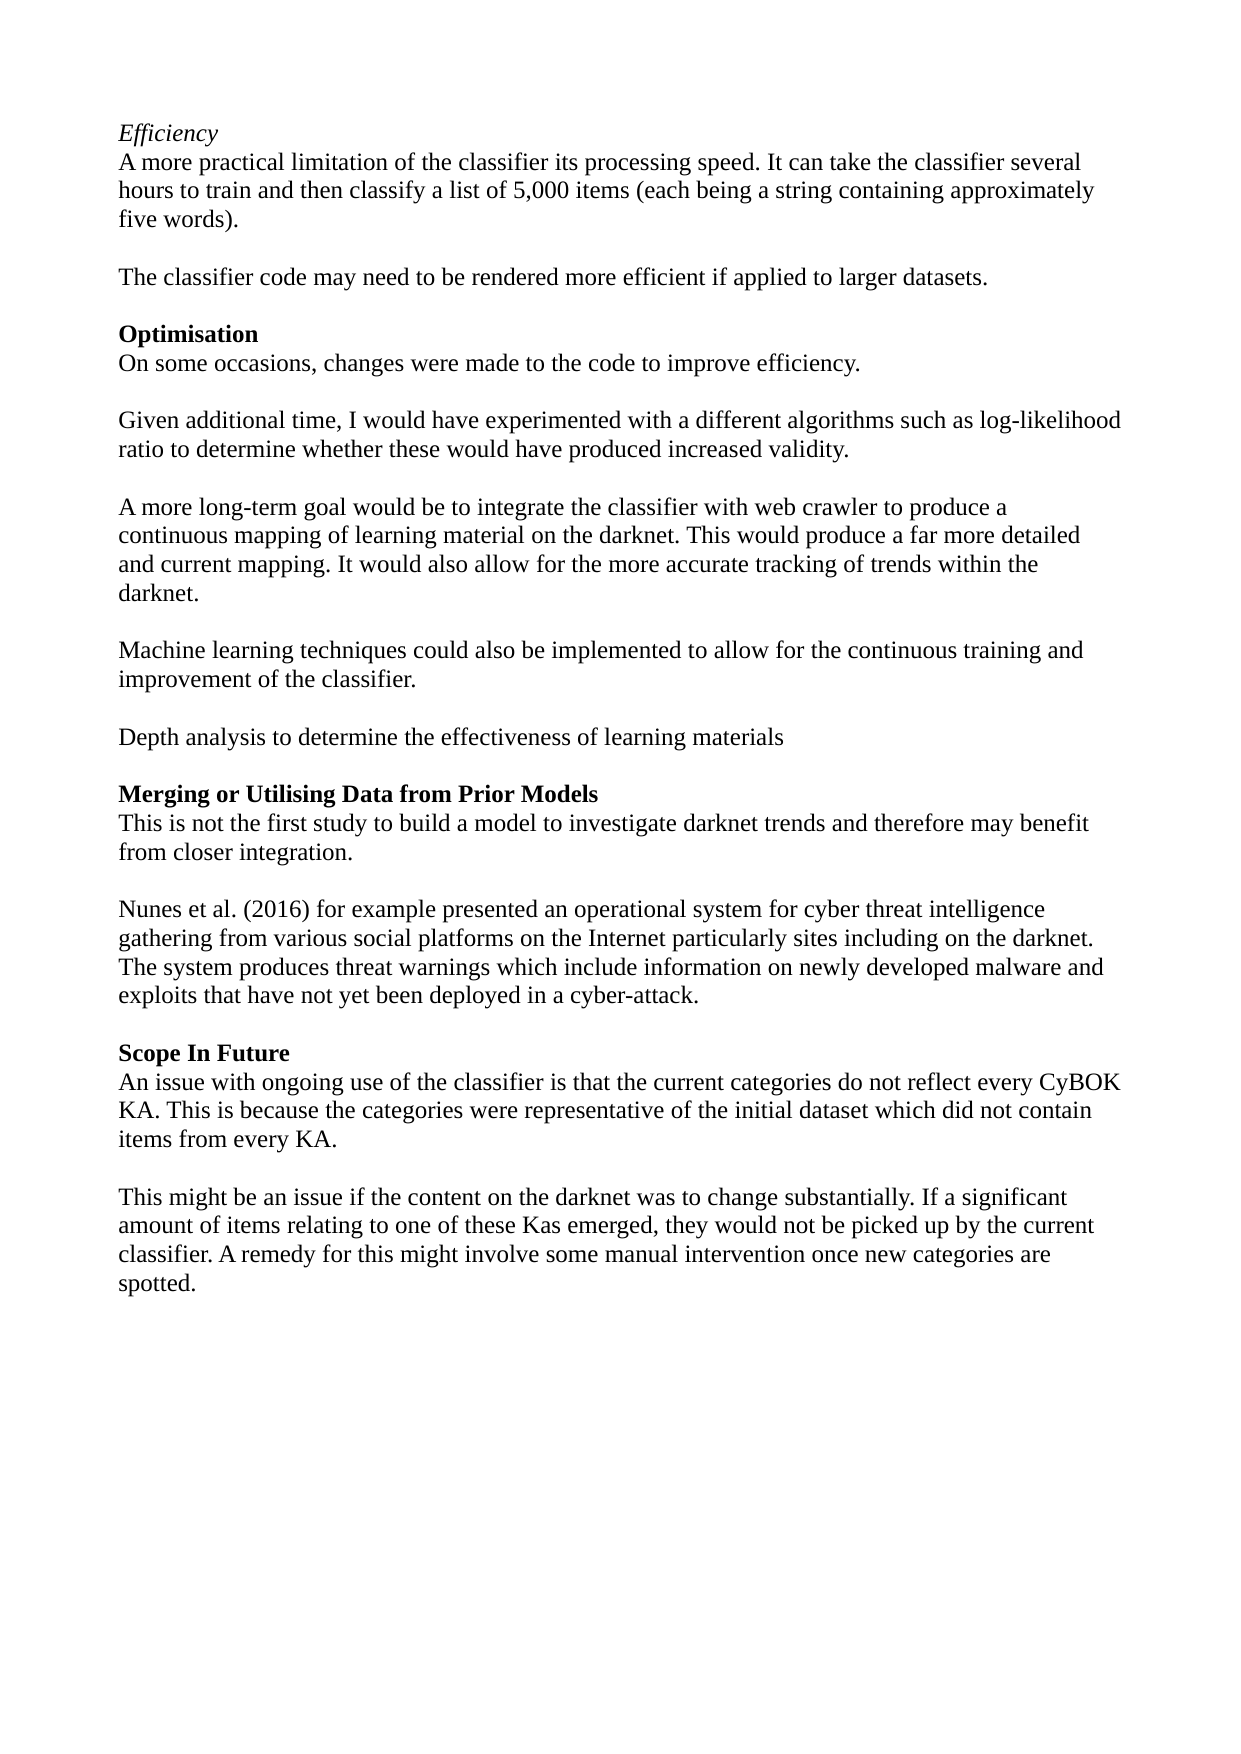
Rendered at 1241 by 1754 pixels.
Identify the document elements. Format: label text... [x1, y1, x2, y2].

text Optimisation [118, 319, 1122, 348]
text Given additional time, I would have experimented with a different algorithms such as log-likelihood ratio to determine whether these would have produced increased validity. [118, 406, 1122, 463]
text A more practical limitation of the classifier its processing speed. It can take the classifier several hours to train and then classify a list of 5,000 items (each being a string containing approximately five words). [118, 147, 1122, 233]
text The classifier code may need to be rendered more efficient if applied to larger datasets. [118, 262, 1122, 291]
text Merging or Utilising Data from Prior Models [118, 779, 1122, 808]
text Efficiency [118, 118, 1122, 147]
text This is not the first study to build a model to investigate darknet trends and therefore may benefit from closer integration. [118, 808, 1122, 866]
text Nunes et al. (2016) for example presented an operational system for cyber threat intelligence gathering from various social platforms on the Internet particularly sites including on the darknet. The system produces threat warnings which include information on newly developed malware and exploits that have not yet been deployed in a cyber-attack. [118, 894, 1122, 1009]
text Depth analysis to determine the effectiveness of learning materials [118, 722, 1122, 751]
text A more long-term goal would be to integrate the classifier with web crawler to produce a continuous mapping of learning material on the darknet. This would produce a far more detailed and current mapping. It would also allow for the more accurate tracking of trends within the darknet. [118, 492, 1122, 607]
text Machine learning techniques could also be implemented to allow for the continuous training and improvement of the classifier. [118, 636, 1122, 693]
text An issue with ongoing use of the classifier is that the current categories do not reflect every CyBOK KA. This is because the categories were representative of the initial dataset which did not contain items from every KA. [118, 1067, 1122, 1153]
text This might be an issue if the content on the darknet was to change substantially. If a significant amount of items relating to one of these Kas emerged, they would not be picked up by the current classifier. A remedy for this might involve some manual intervention once new categories are spotted. [118, 1182, 1122, 1297]
text On some occasions, changes were made to the code to improve efficiency. [118, 348, 1122, 377]
text Scope In Future [118, 1038, 1122, 1067]
